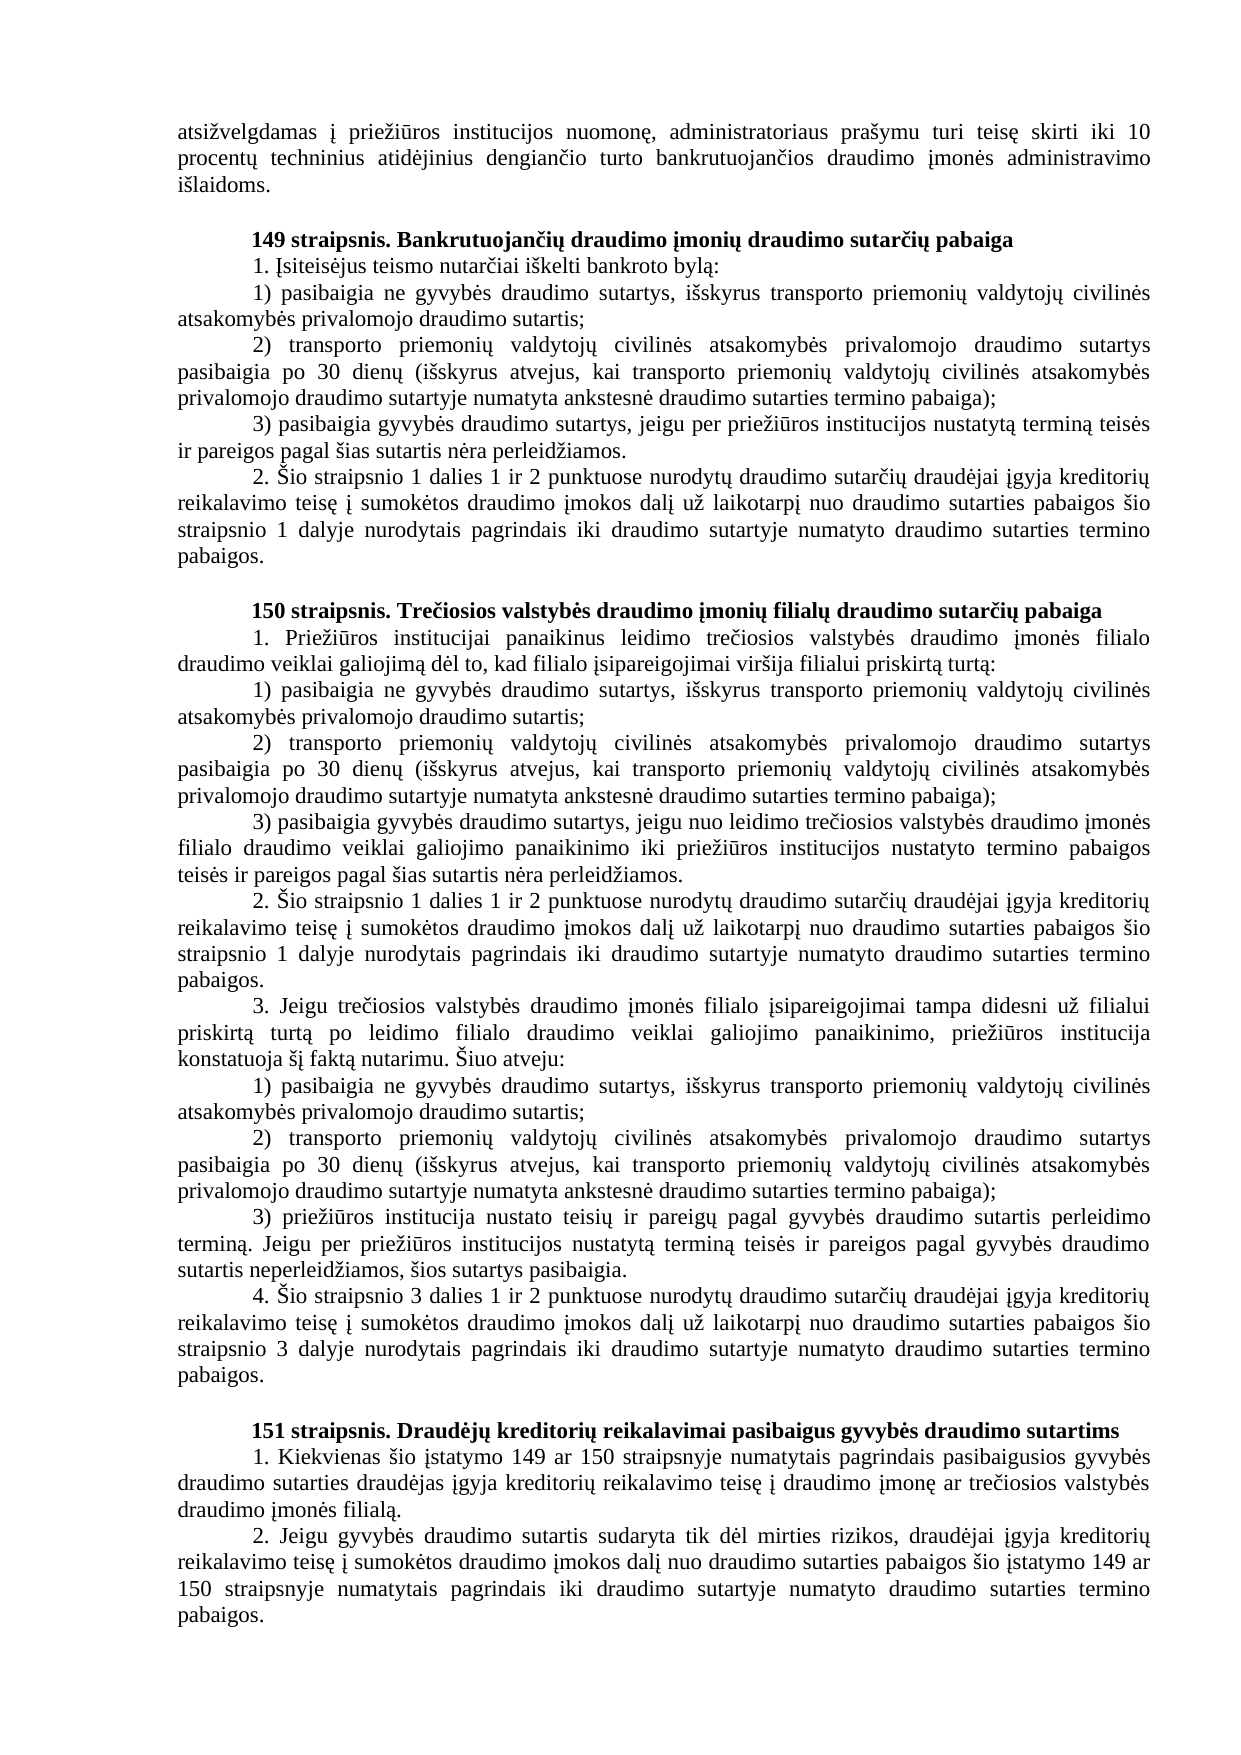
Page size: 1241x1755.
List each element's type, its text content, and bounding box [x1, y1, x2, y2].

text 4. Šio straipsnio 3 dalies 1 ir 2 punktuose nurodytų draudimo sutarčių draudėjai įgyja kreditorių reikalavimo teisę į sumokėtos draudimo įmokos dalį už laikotarpį nuo draudimo sutarties pabaigos šio straipsnio 3 dalyje nurodytais pagrindais iki draudimo sutartyje numatyto draudimo sutarties termino pabaigos. [177, 1282, 1152, 1388]
text 150 straipsnis. Trečiosios valstybės draudimo įmonių filialų draudimo sutarčių pabaiga [251, 597, 1152, 624]
text 2) transporto priemonių valdytojų civilinės atsakomybės privalomojo draudimo sutartys pasibaigia po 30 dienų (išskyrus atvejus, kai transporto priemonių valdytojų civilinės atsakomybės privalomojo draudimo sutartyje numatyta ankstesnė draudimo sutarties termino pabaiga); [177, 331, 1152, 410]
text 2) transporto priemonių valdytojų civilinės atsakomybės privalomojo draudimo sutartys pasibaigia po 30 dienų (išskyrus atvejus, kai transporto priemonių valdytojų civilinės atsakomybės privalomojo draudimo sutartyje numatyta ankstesnė draudimo sutarties termino pabaiga); [177, 729, 1152, 808]
text 1) pasibaigia ne gyvybės draudimo sutartys, išskyrus transporto priemonių valdytojų civilinės atsakomybės privalomojo draudimo sutartis; [177, 279, 1152, 331]
text 1. Kiekvienas šio įstatymo 149 ar 150 straipsnyje numatytais pagrindais pasibaigusios gyvybės draudimo sutarties draudėjas įgyja kreditorių reikalavimo teisę į draudimo įmonę ar trečiosios valstybės draudimo įmonės filialą. [177, 1443, 1152, 1522]
text 1) pasibaigia ne gyvybės draudimo sutartys, išskyrus transporto priemonių valdytojų civilinės atsakomybės privalomojo draudimo sutartis; [177, 676, 1152, 729]
text 1. Priežiūros institucijai panaikinus leidimo trečiosios valstybės draudimo įmonės filialo draudimo veiklai galiojimą dėl to, kad filialo įsipareigojimai viršija filialui priskirtą turtą: [177, 624, 1152, 676]
text 3) pasibaigia gyvybės draudimo sutartys, jeigu nuo leidimo trečiosios valstybės draudimo įmonės filialo draudimo veiklai galiojimo panaikinimo iki priežiūros institucijos nustatyto termino pabaigos teisės ir pareigos pagal šias sutartis nėra perleidžiamos. [177, 808, 1152, 887]
text 3. Jeigu trečiosios valstybės draudimo įmonės filialo įsipareigojimai tampa didesni už filialui priskirtą turtą po leidimo filialo draudimo veiklai galiojimo panaikinimo, priežiūros institucija konstatuoja šį faktą nutarimu. Šiuo atveju: [177, 993, 1152, 1072]
text 3) priežiūros institucija nustato teisių ir pareigų pagal gyvybės draudimo sutartis perleidimo terminą. Jeigu per priežiūros institucijos nustatytą terminą teisės ir pareigos pagal gyvybės draudimo sutartis neperleidžiamos, šios sutartys pasibaigia. [177, 1203, 1152, 1282]
text 3) pasibaigia gyvybės draudimo sutartys, jeigu per priežiūros institucijos nustatytą terminą teisės ir pareigos pagal šias sutartis nėra perleidžiamos. [177, 410, 1152, 463]
text 151 straipsnis. Draudėjų kreditorių reikalavimai pasibaigus gyvybės draudimo sutartims [251, 1417, 1152, 1443]
text 149 straipsnis. Bankrutuojančių draudimo įmonių draudimo sutarčių pabaiga [251, 226, 1152, 252]
text 2. Šio straipsnio 1 dalies 1 ir 2 punktuose nurodytų draudimo sutarčių draudėjai įgyja kreditorių reikalavimo teisę į sumokėtos draudimo įmokos dalį už laikotarpį nuo draudimo sutarties pabaigos šio straipsnio 1 dalyje nurodytais pagrindais iki draudimo sutartyje numatyto draudimo sutarties termino pabaigos. [177, 463, 1152, 568]
text 1. Įsiteisėjus teismo nutarčiai iškelti bankroto bylą: [177, 252, 1152, 279]
text 2. Šio straipsnio 1 dalies 1 ir 2 punktuose nurodytų draudimo sutarčių draudėjai įgyja kreditorių reikalavimo teisę į sumokėtos draudimo įmokos dalį už laikotarpį nuo draudimo sutarties pabaigos šio straipsnio 1 dalyje nurodytais pagrindais iki draudimo sutartyje numatyto draudimo sutarties termino pabaigos. [177, 887, 1152, 993]
text 1) pasibaigia ne gyvybės draudimo sutartys, išskyrus transporto priemonių valdytojų civilinės atsakomybės privalomojo draudimo sutartis; [177, 1072, 1152, 1124]
text 2) transporto priemonių valdytojų civilinės atsakomybės privalomojo draudimo sutartys pasibaigia po 30 dienų (išskyrus atvejus, kai transporto priemonių valdytojų civilinės atsakomybės privalomojo draudimo sutartyje numatyta ankstesnė draudimo sutarties termino pabaiga); [177, 1124, 1152, 1203]
text atsižvelgdamas į priežiūros institucijos nuomonę, administratoriaus prašymu turi teisę skirti iki 10 procentų techninius atidėjinius dengiančio turto bankrutuojančios draudimo įmonės administravimo išlaidoms. [177, 118, 1152, 197]
text 2. Jeigu gyvybės draudimo sutartis sudaryta tik dėl mirties rizikos, draudėjai įgyja kreditorių reikalavimo teisę į sumokėtos draudimo įmokos dalį nuo draudimo sutarties pabaigos šio įstatymo 149 ar 150 straipsnyje numatytais pagrindais iki draudimo sutartyje numatyto draudimo sutarties termino pabaigos. [177, 1522, 1152, 1627]
